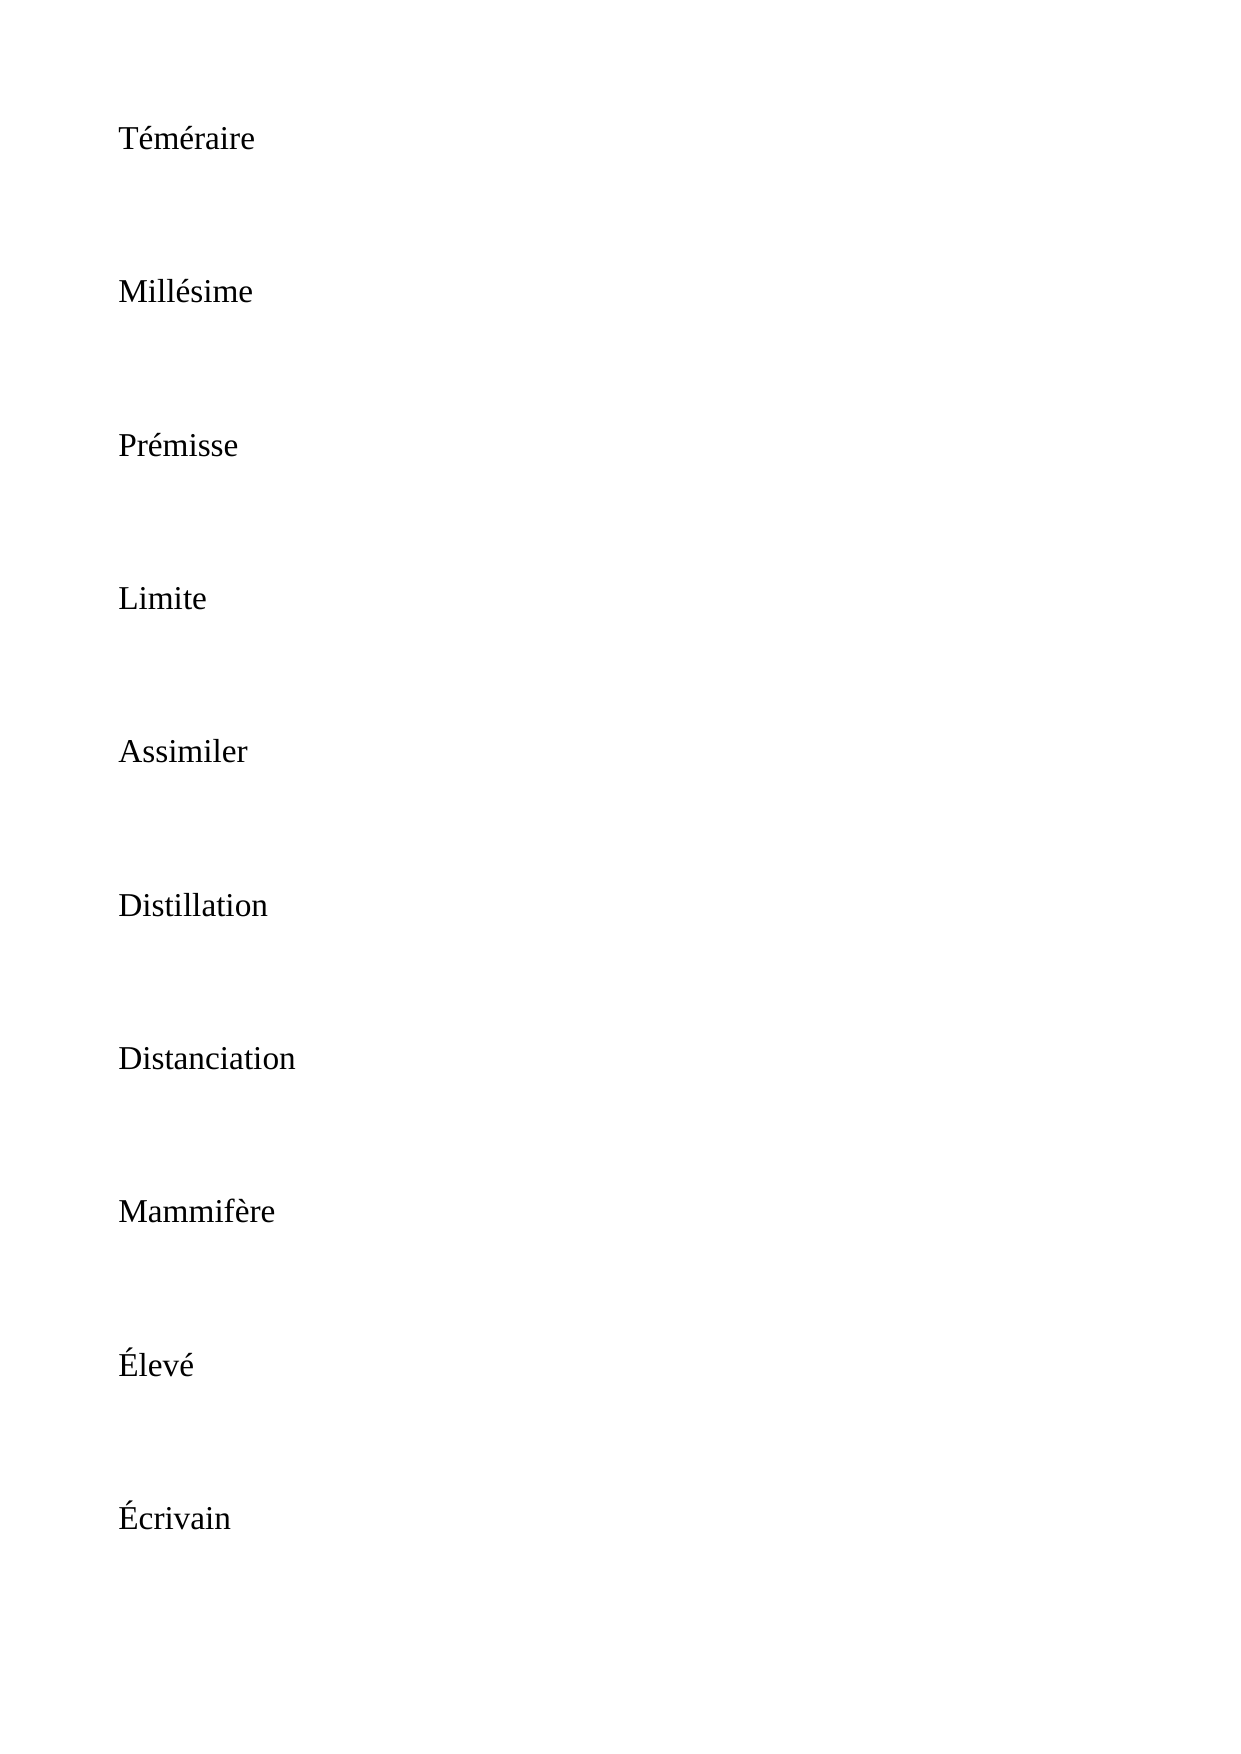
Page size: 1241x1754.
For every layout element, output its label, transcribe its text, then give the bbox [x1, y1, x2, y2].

text Limite [118, 578, 1122, 616]
text Élevé [118, 1345, 1122, 1383]
text Distillation [118, 885, 1122, 923]
text Prémisse [118, 425, 1122, 463]
text Écrivain [118, 1498, 1122, 1536]
text Distanciation [118, 1038, 1122, 1076]
text Assimiler [118, 731, 1122, 770]
text Téméraire [118, 118, 1122, 156]
text Millésime [118, 271, 1122, 310]
text Mammifère [118, 1191, 1122, 1230]
